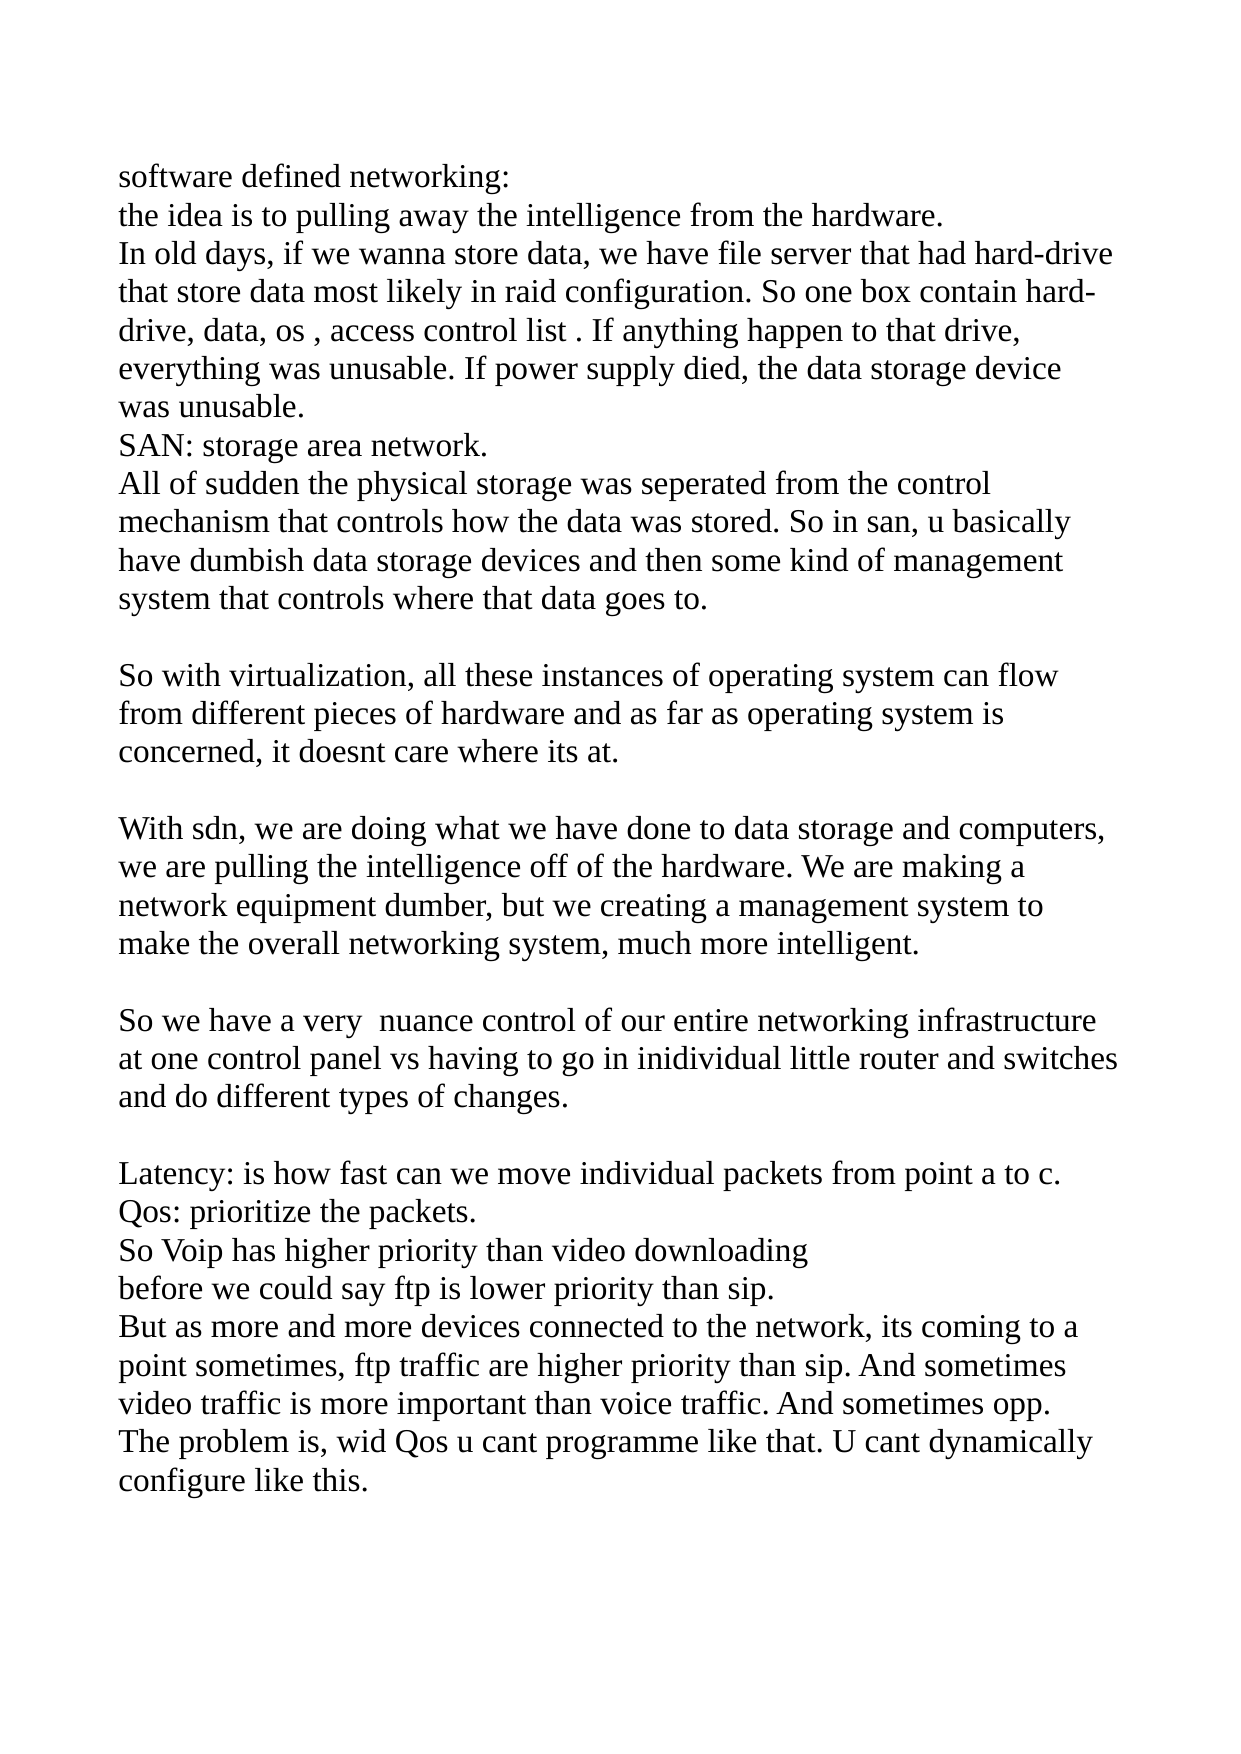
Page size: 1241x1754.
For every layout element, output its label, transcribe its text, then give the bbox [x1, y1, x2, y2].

text The problem is, wid Qos u cant programme like that. U cant dynamically configure like this. [118, 1421, 1122, 1498]
text the idea is to pulling away the intelligence from the hardware. [118, 195, 1122, 233]
text Qos: prioritize the packets. [118, 1191, 1122, 1230]
text So Voip has higher priority than video downloading [118, 1230, 1122, 1268]
text Latency: is how fast can we move individual packets from point a to c. [118, 1153, 1122, 1191]
text So we have a very nuance control of our entire networking infrastructure at one control panel vs having to go in inidividual little router and switches and do different types of changes. [118, 1000, 1122, 1115]
text With sdn, we are doing what we have done to data storage and computers, we are pulling the intelligence off of the hardware. We are making a network equipment dumber, but we creating a management system to make the overall networking system, much more intelligent. [118, 808, 1122, 961]
text software defined networking: [118, 156, 1122, 195]
text So with virtualization, all these instances of operating system can flow from different pieces of hardware and as far as operating system is concerned, it doesnt care where its at. [118, 655, 1122, 770]
text All of sudden the physical storage was seperated from the control mechanism that controls how the data was stored. So in san, u basically have dumbish data storage devices and then some kind of management system that controls where that data goes to. [118, 463, 1122, 616]
text In old days, if we wanna store data, we have file server that had hard-drive that store data most likely in raid configuration. So one box contain hard-drive, data, os , access control list . If anything happen to that drive, everything was unusable. If power supply died, the data storage device was unusable. [118, 233, 1122, 425]
text before we could say ftp is lower priority than sip. [118, 1268, 1122, 1306]
text SAN: storage area network. [118, 425, 1122, 463]
text But as more and more devices connected to the network, its coming to a point sometimes, ftp traffic are higher priority than sip. And sometimes video traffic is more important than voice traffic. And sometimes opp. [118, 1306, 1122, 1421]
